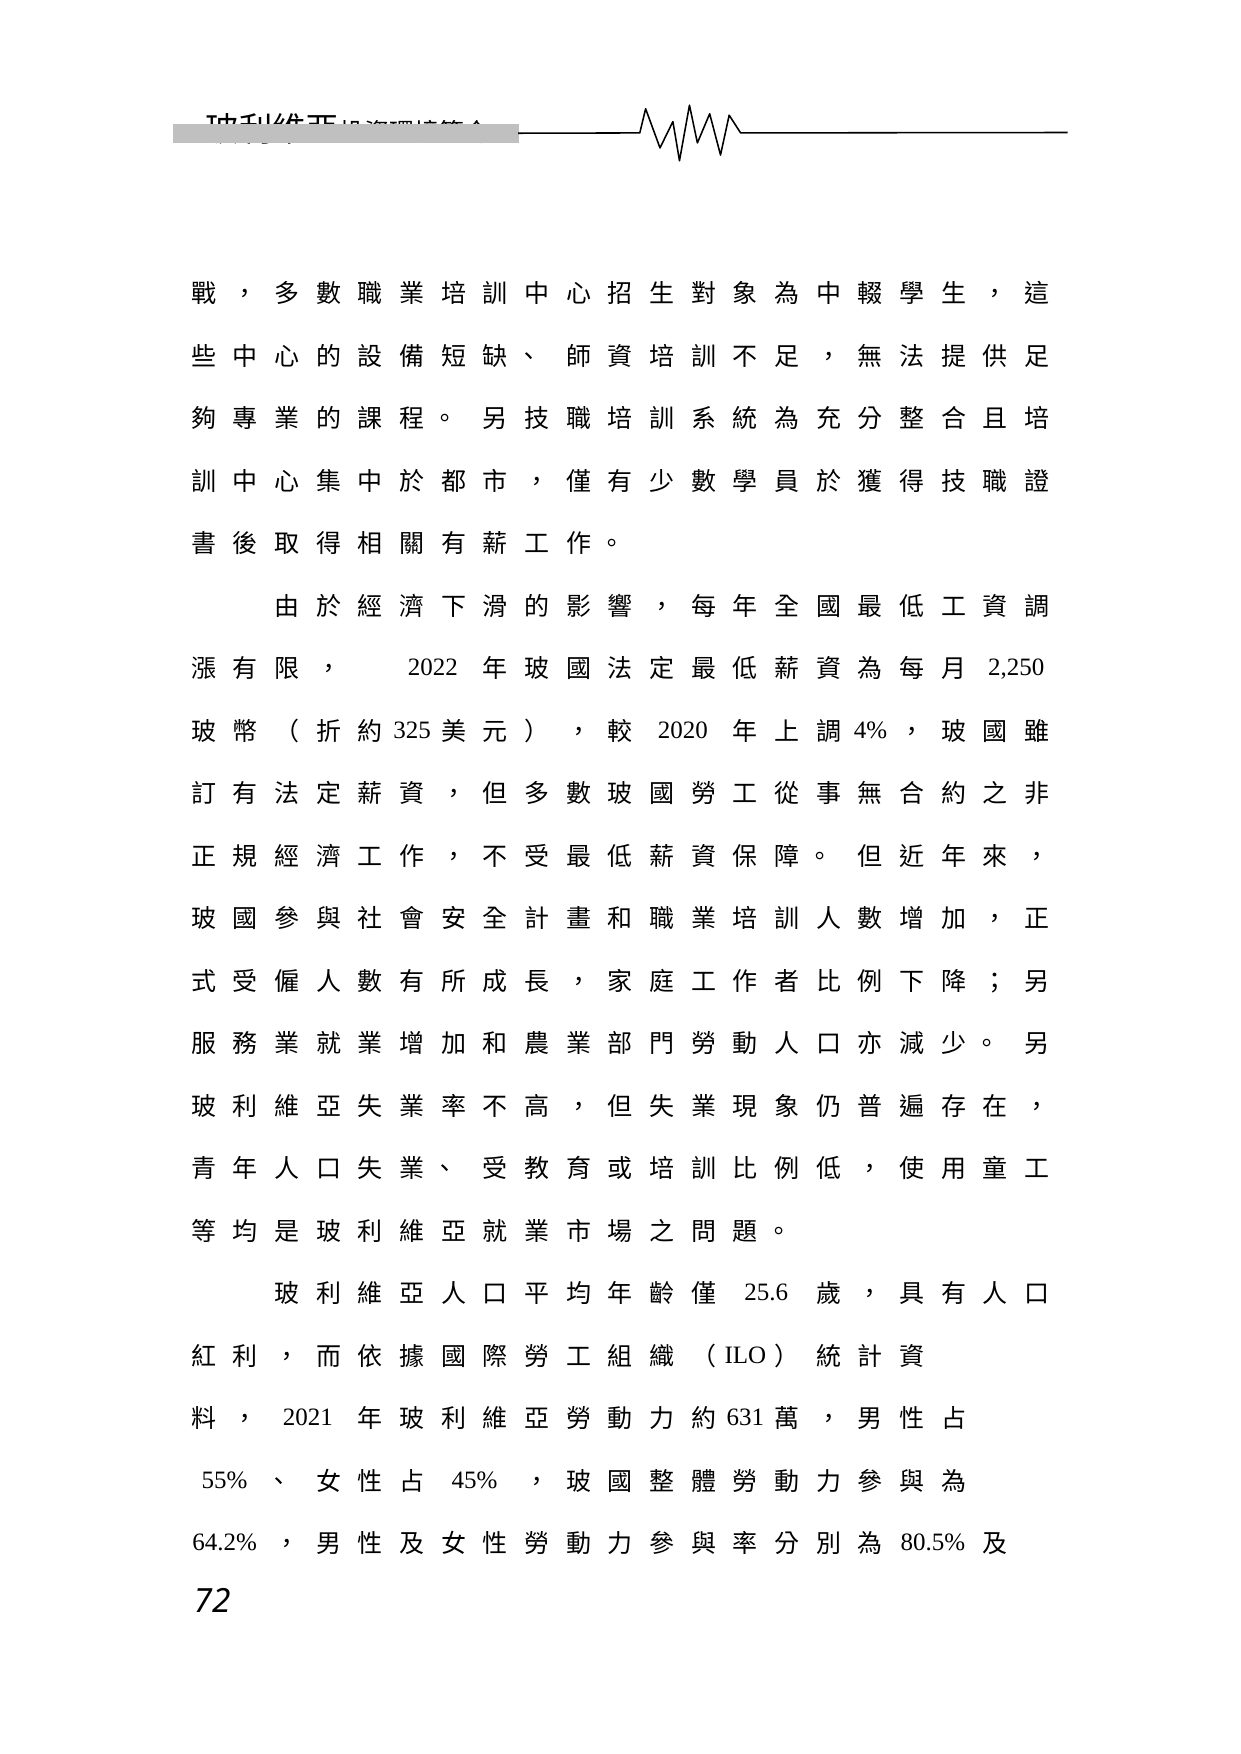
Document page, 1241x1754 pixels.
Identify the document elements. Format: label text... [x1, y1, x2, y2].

text 戰，多數職業培訓中心招生對象為中輟學生，這些中心的設備短缺、師資培訓不足，無法提供足夠專業的課程。另技職培訓系統為充分整合且培訓中心集中於都市，僅有少數學員於獲得技職證書後取得相關有薪工作。 [183, 250, 1058, 563]
text 由於經濟下滑的影響，每年全國最低工資調漲有限， 2022年玻國法定最低薪資為每月2,250玻幣（折約325美元），較2020年上調4%，玻國雖訂有法定薪資，但多數玻國勞工從事無合約之非正規經濟工作，不受最低薪資保障。但近年來，玻國參與社會安全計畫和職業培訓人數增加，正式受僱人數有所成長，家庭工作者比例下降；另服務業就業增加和農業部門勞動人口亦減少。另玻利維亞失業率不高，但失業現象仍普遍存在，青年人口失業、受教育或培訓比例低，使用童工等均是玻利維亞就業市場之問題。 [183, 563, 1058, 1250]
text 玻利維亞人口平均年齡僅25.6歲，具有人口紅利，而依據國際勞工組織（ILO）統計資料，2021年玻利維亞勞動力約631萬，男性占55%、女性占45%，玻國整體勞動力參與為64.2%，男性及女性勞動力參與率分別為80.5%及 [183, 1250, 1058, 1563]
